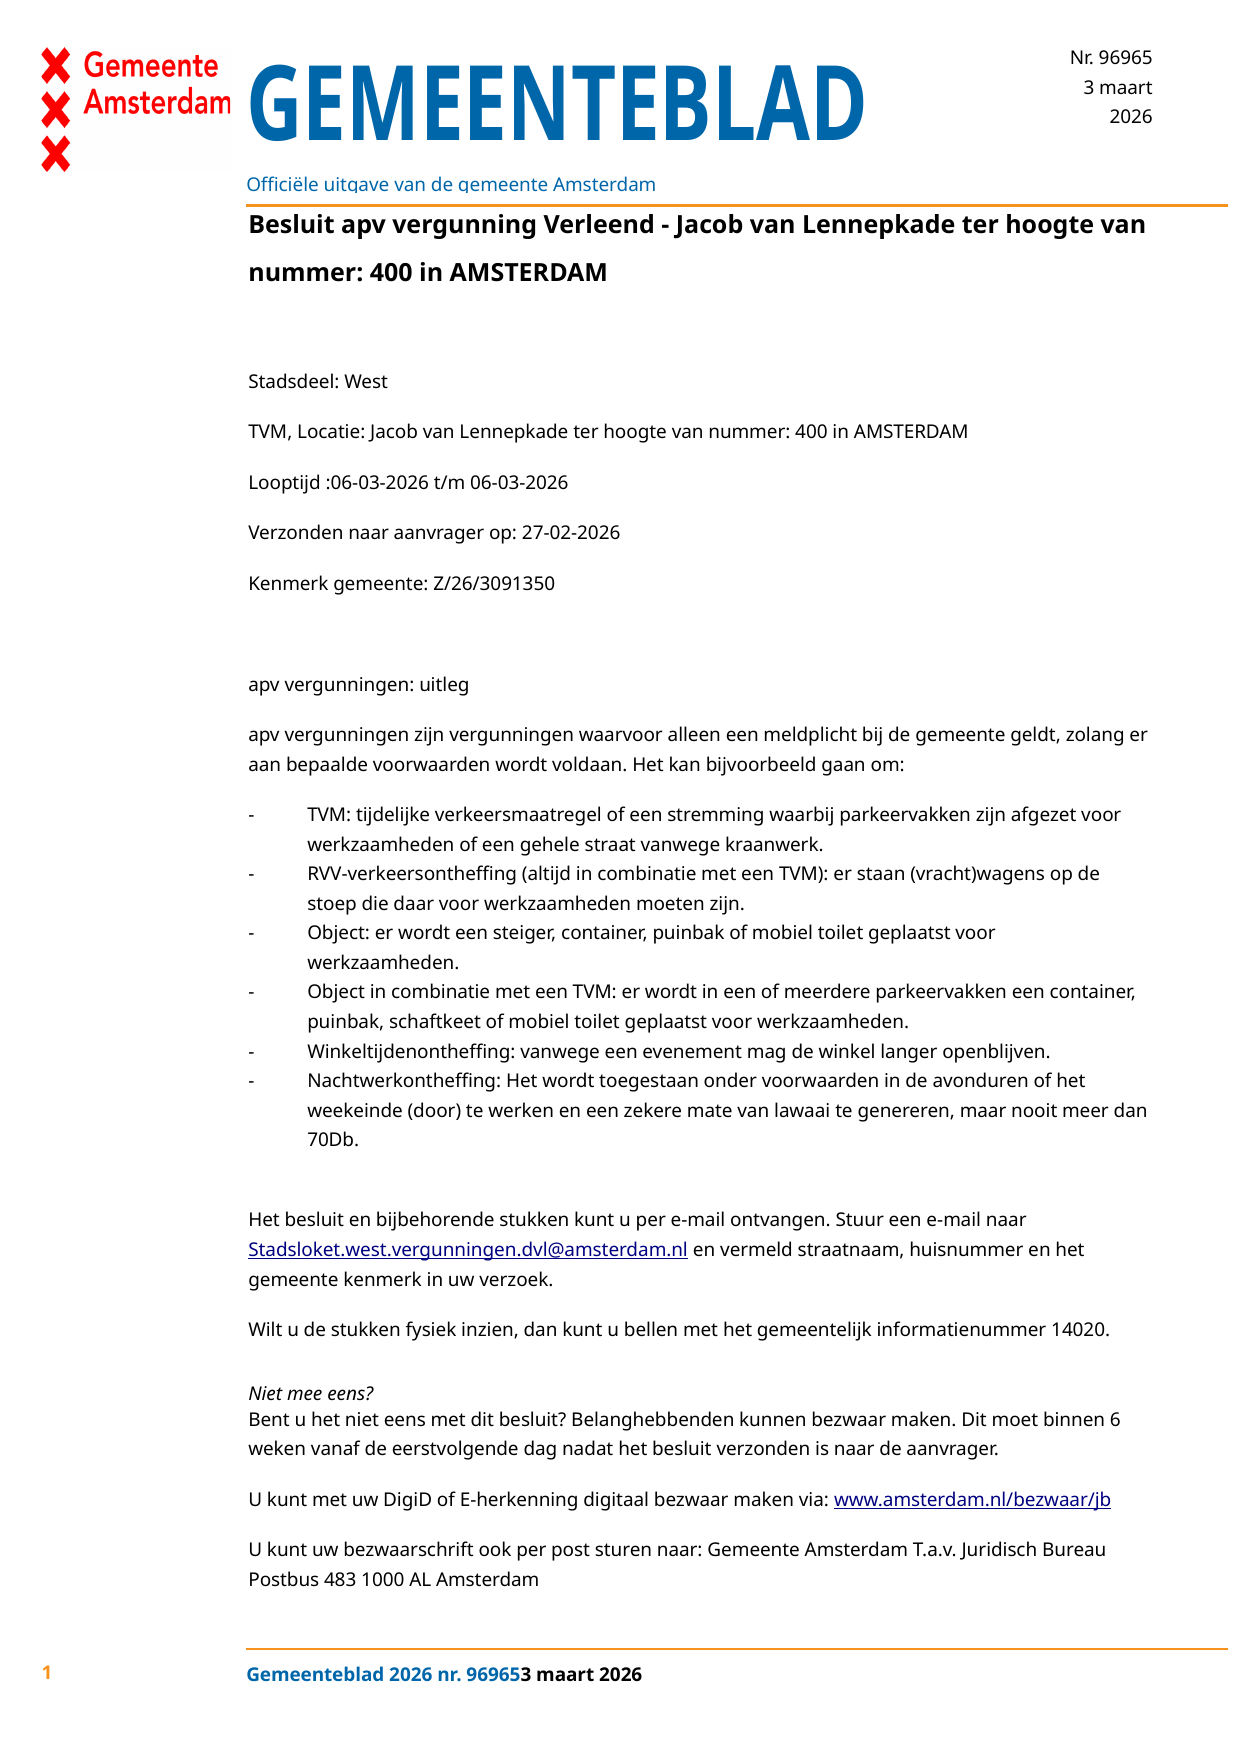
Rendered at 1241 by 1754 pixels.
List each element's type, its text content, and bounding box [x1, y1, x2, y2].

text Het besluit en bijbehorende stukken kunt u per e-mail ontvangen. Stuur een e-mail naar Stadsloket.west.vergunningen.dvl@amsterdam.nl en vermeld straatnaam, huisnummer en het gemeente kenmerk in uw verzoek. [248, 1207, 1152, 1292]
text Bent u het niet eens met dit besluit? Belanghebbenden kunnen bezwaar maken. Dit moet binnen 6 weken vanaf de eerstvolgende dag nadat het besluit verzonden is naar de aanvrager. [248, 1406, 1152, 1461]
text apv vergunningen: uitleg [248, 671, 1152, 697]
picture [41, 47, 231, 172]
list Nachtwerkontheffing: Het wordt toegestaan onder voorwaarden in de avonduren of het weekeinde (door) te werken en een zekere mate van lawaai te genereren, maar nooit meer dan 70Db. [248, 1067, 1152, 1152]
list RVV-verkeersontheffing (altijd in combinatie met een TVM): er staan (vracht)wagens op de stoep die daar voor werkzaamheden moeten zijn. [248, 860, 1152, 916]
text U kunt met uw DigiD of E-herkenning digitaal bezwaar maken via: www.amsterdam.nl/bezwaar/jb [248, 1486, 1152, 1512]
text Kenmerk gemeente: Z/26/3091350 [248, 570, 1152, 596]
list Winkeltijdenontheffing: vanwege een evenement mag de winkel langer openblijven. [248, 1038, 1152, 1064]
text U kunt uw bezwaarschrift ook per post sturen naar: Gemeente Amsterdam T.a.v. Juridisch Bureau Postbus 483 1000 AL Amsterdam [248, 1536, 1152, 1592]
list Object in combinatie met een TVM: er wordt in een of meerdere parkeervakken een container, puinbak, schaftkeet of mobiel toilet geplaatst voor werkzaamheden. [248, 979, 1152, 1034]
text apv vergunningen zijn vergunningen waarvoor alleen een meldplicht bij de gemeente geldt, zolang er aan bepaalde voorwaarden wordt voldaan. Het kan bijvoorbeeld gaan om: [248, 721, 1152, 777]
text Wilt u de stukken fysiek inzien, dan kunt u bellen met het gemeentelijk informatienummer 14020. [248, 1316, 1152, 1342]
text Looptijd :06-03-2026 t/m 06-03-2026 [248, 469, 1152, 495]
list Object: er wordt een steiger, container, puinbak of mobiel toilet geplaatst voor werkzaamheden. [248, 919, 1152, 975]
text TVM, Locatie: Jacob van Lennepkade ter hoogte van nummer: 400 in AMSTERDAM [248, 419, 1152, 444]
text Niet mee eens? [248, 1380, 1152, 1406]
text Verzonden naar aanvrager op: 27-02-2026 [248, 519, 1152, 545]
text Stadsdeel: West [248, 368, 1152, 394]
text Besluit apv vergunning Verleend - Jacob van Lennepkade ter hoogte van nummer: 400 in AMSTERDAM [248, 207, 1152, 288]
list TVM: tijdelijke verkeersmaatregel of een stremming waarbij parkeervakken zijn afgezet voor werkzaamheden of een gehele straat vanwege kraanwerk. [248, 801, 1152, 857]
